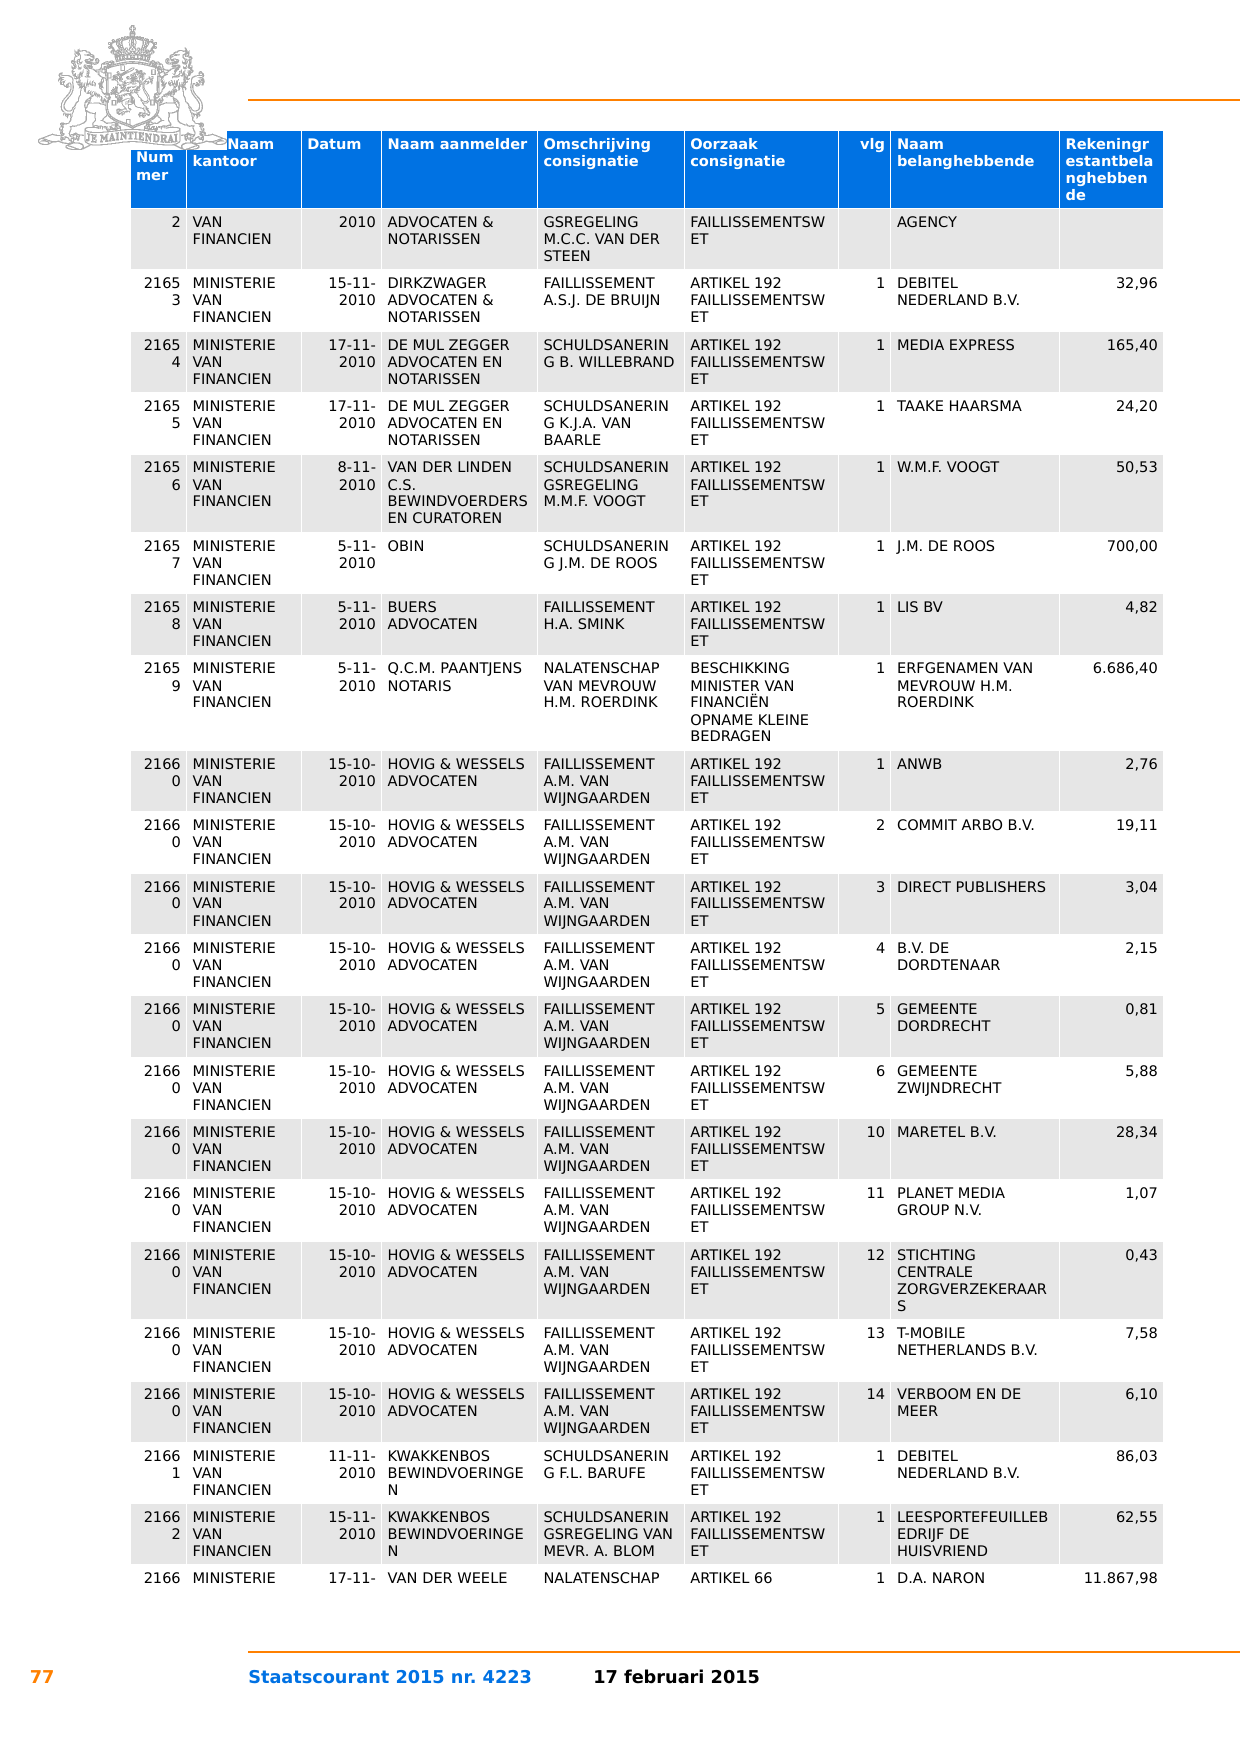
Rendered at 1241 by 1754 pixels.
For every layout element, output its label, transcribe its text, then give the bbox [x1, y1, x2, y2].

table_cell 3 [839, 874, 890, 934]
table_cell 5-11-2010 [302, 533, 381, 593]
table_cell VAN FINANCIEN [187, 209, 301, 269]
table_cell ARTIKEL 192 FAILLISSEMENTSWET [685, 996, 838, 1057]
table_cell 21660 [131, 751, 186, 811]
table_cell HOVIG & WESSELS ADVOCATEN [382, 1119, 537, 1179]
table_cell FAILLISSEMENT A.M. VAN WIJNGAARDEN [538, 1119, 684, 1179]
table_cell MINISTERIE VAN FINANCIEN [187, 271, 301, 331]
table_cell 1 [839, 1443, 890, 1503]
table_cell 21660 [131, 1119, 186, 1179]
table_cell 21660 [131, 1382, 186, 1442]
table_cell 0,81 [1060, 996, 1163, 1057]
table_cell 15-10-2010 [302, 1382, 381, 1442]
table_cell 21660 [131, 1320, 186, 1381]
table_cell 10 [839, 1119, 890, 1179]
table_cell 24,20 [1060, 393, 1163, 454]
table_cell GEMEENTE DORDRECHT [891, 996, 1059, 1057]
table_cell 12 [839, 1242, 890, 1319]
table_cell MINISTERIE VAN FINANCIEN [187, 1382, 301, 1442]
table_cell ARTIKEL 192 FAILLISSEMENTSWET [685, 1242, 838, 1319]
table_cell FAILLISSEMENT A.M. VAN WIJNGAARDEN [538, 1382, 684, 1442]
table_cell 5,88 [1060, 1058, 1163, 1118]
table_cell [1060, 209, 1163, 269]
table_cell HOVIG & WESSELS ADVOCATEN [382, 813, 537, 873]
table_cell 15-10-2010 [302, 1320, 381, 1381]
table_cell ARTIKEL 192 FAILLISSEMENTSWET [685, 1320, 838, 1381]
table_cell 21653 [131, 271, 186, 331]
table_cell ERFGENAMEN VAN MEVROUW H.M. ROERDINK [891, 656, 1059, 750]
table_cell BESCHIKKING MINISTER VAN FINANCIËN OPNAME KLEINE BEDRAGEN [685, 656, 838, 750]
table_cell FAILLISSEMENT A.M. VAN WIJNGAARDEN [538, 1320, 684, 1381]
table_cell 21657 [131, 533, 186, 593]
table_cell ARTIKEL 192 FAILLISSEMENTSWET [685, 533, 838, 593]
table_cell [839, 209, 890, 269]
table_cell 15-11-2010 [302, 271, 381, 331]
table_cell ARTIKEL 192 FAILLISSEMENTSWET [685, 1119, 838, 1179]
table_cell 6.686,40 [1060, 656, 1163, 750]
table_cell 700,00 [1060, 533, 1163, 593]
table_cell 11.867,98 [1060, 1566, 1163, 1592]
table_cell ANWB [891, 751, 1059, 811]
table_cell FAILLISSEMENT A.M. VAN WIJNGAARDEN [538, 1242, 684, 1319]
table_cell 2166 [131, 1566, 186, 1592]
table_cell ARTIKEL 192 FAILLISSEMENTSWET [685, 874, 838, 934]
table_cell 1 [839, 332, 890, 392]
table_cell FAILLISSEMENT A.M. VAN WIJNGAARDEN [538, 813, 684, 873]
table_cell ARTIKEL 192 FAILLISSEMENTSWET [685, 813, 838, 873]
table_cell ARTIKEL 192 FAILLISSEMENTSWET [685, 1382, 838, 1442]
table_cell 5-11-2010 [302, 656, 381, 750]
table_cell Q.C.M. PAANTJENS NOTARIS [382, 656, 537, 750]
table_cell 21660 [131, 935, 186, 995]
table_cell TAAKE HAARSMA [891, 393, 1059, 454]
table_cell ARTIKEL 192 FAILLISSEMENTSWET [685, 332, 838, 392]
table_cell ARTIKEL 192 FAILLISSEMENTSWET [685, 1058, 838, 1118]
table_cell MINISTERIE [187, 1566, 301, 1592]
table_cell D.A. NARON [891, 1566, 1059, 1592]
table_cell 11-11-2010 [302, 1443, 381, 1503]
table_cell FAILLISSEMENT A.S.J. DE BRUIJN [538, 271, 684, 331]
table_cell ARTIKEL 192 FAILLISSEMENTSWET [685, 751, 838, 811]
table_cell ARTIKEL 192 FAILLISSEMENTSWET [685, 1181, 838, 1241]
table_cell 21658 [131, 594, 186, 655]
table_cell 1 [839, 1504, 890, 1564]
table_cell DEBITEL NEDERLAND B.V. [891, 1443, 1059, 1503]
picture [38, 25, 227, 150]
table_cell MINISTERIE VAN FINANCIEN [187, 455, 301, 532]
table_cell MEDIA EXPRESS [891, 332, 1059, 392]
table_cell 21655 [131, 393, 186, 454]
table_cell 4,82 [1060, 594, 1163, 655]
table_cell 62,55 [1060, 1504, 1163, 1564]
table_cell 1 [839, 1566, 890, 1592]
table_cell 4 [839, 935, 890, 995]
table_cell MINISTERIE VAN FINANCIEN [187, 874, 301, 934]
table_cell MINISTERIE VAN FINANCIEN [187, 751, 301, 811]
table_cell 50,53 [1060, 455, 1163, 532]
table_cell 2,15 [1060, 935, 1163, 995]
table_cell PLANET MEDIA GROUP N.V. [891, 1181, 1059, 1241]
table_cell LEESPORTEFEUILLEBEDRIJF DE HUISVRIEND [891, 1504, 1059, 1564]
table_cell MINISTERIE VAN FINANCIEN [187, 533, 301, 593]
table_cell 8-11-2010 [302, 455, 381, 532]
table_cell 7,58 [1060, 1320, 1163, 1381]
table_cell 21662 [131, 1504, 186, 1564]
table_cell VAN DER LINDEN C.S. BEWINDVOERDERS EN CURATOREN [382, 455, 537, 532]
table_cell T-MOBILE NETHERLANDS B.V. [891, 1320, 1059, 1381]
table_cell 13 [839, 1320, 890, 1381]
table_cell ARTIKEL 192 FAILLISSEMENTSWET [685, 393, 838, 454]
table_cell HOVIG & WESSELS ADVOCATEN [382, 751, 537, 811]
table_cell 15-10-2010 [302, 1242, 381, 1319]
table_cell 21661 [131, 1443, 186, 1503]
table_cell FAILLISSEMENT A.M. VAN WIJNGAARDEN [538, 1058, 684, 1118]
table_header Rekeningrestantbelanghebbende [1060, 131, 1163, 208]
table_cell 15-11-2010 [302, 1504, 381, 1564]
table_cell J.M. DE ROOS [891, 533, 1059, 593]
table_cell 2,76 [1060, 751, 1163, 811]
table_cell 2 [131, 209, 186, 269]
table_cell 15-10-2010 [302, 874, 381, 934]
table_cell SCHULDSANERING K.J.A. VAN BAARLE [538, 393, 684, 454]
table_cell ARTIKEL 192 FAILLISSEMENTSWET [685, 935, 838, 995]
table_cell STICHTING CENTRALE ZORGVERZEKERAARS [891, 1242, 1059, 1319]
table_cell FAILLISSEMENT A.M. VAN WIJNGAARDEN [538, 996, 684, 1057]
table_cell MINISTERIE VAN FINANCIEN [187, 996, 301, 1057]
table_cell MINISTERIE VAN FINANCIEN [187, 332, 301, 392]
table_header Datum [302, 131, 381, 208]
table_cell 11 [839, 1181, 890, 1241]
table_cell MINISTERIE VAN FINANCIEN [187, 1443, 301, 1503]
table_cell MINISTERIE VAN FINANCIEN [187, 656, 301, 750]
table_cell NALATENSCHAP VAN MEVROUW H.M. ROERDINK [538, 656, 684, 750]
table_cell HOVIG & WESSELS ADVOCATEN [382, 1242, 537, 1319]
table_cell 21660 [131, 1058, 186, 1118]
table_cell MINISTERIE VAN FINANCIEN [187, 1181, 301, 1241]
table_cell ARTIKEL 192 FAILLISSEMENTSWET [685, 1443, 838, 1503]
table_cell 2010 [302, 209, 381, 269]
table_cell HOVIG & WESSELS ADVOCATEN [382, 1181, 537, 1241]
table_cell 21660 [131, 996, 186, 1057]
table_cell 15-10-2010 [302, 751, 381, 811]
table_cell AGENCY [891, 209, 1059, 269]
table_cell ARTIKEL 66 [685, 1566, 838, 1592]
table_cell 1 [839, 533, 890, 593]
table_cell ARTIKEL 192 FAILLISSEMENTSWET [685, 271, 838, 331]
table_cell HOVIG & WESSELS ADVOCATEN [382, 996, 537, 1057]
table_cell 5-11-2010 [302, 594, 381, 655]
table_cell 15-10-2010 [302, 996, 381, 1057]
table_cell HOVIG & WESSELS ADVOCATEN [382, 1382, 537, 1442]
table_header Oorzaak consignatie [685, 131, 838, 208]
table_cell MINISTERIE VAN FINANCIEN [187, 594, 301, 655]
table_cell ARTIKEL 192 FAILLISSEMENTSWET [685, 594, 838, 655]
table_cell DEBITEL NEDERLAND B.V. [891, 271, 1059, 331]
table_cell DE MUL ZEGGER ADVOCATEN EN NOTARISSEN [382, 332, 537, 392]
table_cell MINISTERIE VAN FINANCIEN [187, 1242, 301, 1319]
table_cell SCHULDSANERINGSREGELING M.M.F. VOOGT [538, 455, 684, 532]
table_cell 165,40 [1060, 332, 1163, 392]
table_cell 1 [839, 393, 890, 454]
table_cell HOVIG & WESSELS ADVOCATEN [382, 935, 537, 995]
table_cell FAILLISSEMENT A.M. VAN WIJNGAARDEN [538, 751, 684, 811]
table_cell COMMIT ARBO B.V. [891, 813, 1059, 873]
table_cell 0,43 [1060, 1242, 1163, 1319]
table_cell SCHULDSANERING J.M. DE ROOS [538, 533, 684, 593]
table_cell 17-11- [302, 1566, 381, 1592]
table_cell FAILLISSEMENT A.M. VAN WIJNGAARDEN [538, 935, 684, 995]
table_cell 15-10-2010 [302, 1058, 381, 1118]
table_cell 21654 [131, 332, 186, 392]
table_cell VERBOOM EN DE MEER [891, 1382, 1059, 1442]
table_cell FAILLISSEMENT A.M. VAN WIJNGAARDEN [538, 1181, 684, 1241]
table_cell 5 [839, 996, 890, 1057]
table_header vlg [839, 131, 890, 208]
table_cell 1 [839, 455, 890, 532]
table_cell 17-11-2010 [302, 393, 381, 454]
table_cell FAILLISSEMENT A.M. VAN WIJNGAARDEN [538, 874, 684, 934]
table_cell 21659 [131, 656, 186, 750]
table_cell BUERS ADVOCATEN [382, 594, 537, 655]
table_cell 3,04 [1060, 874, 1163, 934]
table_cell MINISTERIE VAN FINANCIEN [187, 1504, 301, 1564]
table_cell DE MUL ZEGGER ADVOCATEN EN NOTARISSEN [382, 393, 537, 454]
table_cell 1 [839, 271, 890, 331]
table_cell 15-10-2010 [302, 935, 381, 995]
table_cell GEMEENTE ZWIJNDRECHT [891, 1058, 1059, 1118]
table_cell VAN DER WEELE [382, 1566, 537, 1592]
table_cell 14 [839, 1382, 890, 1442]
table_cell FAILLISSEMENTSWET [685, 209, 838, 269]
table_cell 6 [839, 1058, 890, 1118]
table_cell HOVIG & WESSELS ADVOCATEN [382, 874, 537, 934]
table_header Omschrijving consignatie [538, 131, 684, 208]
table_header Nummer [131, 150, 186, 208]
table_cell MINISTERIE VAN FINANCIEN [187, 1058, 301, 1118]
table_cell SCHULDSANERING F.L. BARUFE [538, 1443, 684, 1503]
table_cell W.M.F. VOOGT [891, 455, 1059, 532]
table_cell 6,10 [1060, 1382, 1163, 1442]
table_cell DIRKZWAGER ADVOCATEN & NOTARISSEN [382, 271, 537, 331]
table_cell HOVIG & WESSELS ADVOCATEN [382, 1058, 537, 1118]
table_cell SCHULDSANERING B. WILLEBRAND [538, 332, 684, 392]
table_cell 21660 [131, 1181, 186, 1241]
table_cell LIS BV [891, 594, 1059, 655]
table_cell 28,34 [1060, 1119, 1163, 1179]
table_cell MINISTERIE VAN FINANCIEN [187, 393, 301, 454]
table_cell NALATENSCHAP [538, 1566, 684, 1592]
table_cell 21660 [131, 813, 186, 873]
table_cell ADVOCATEN & NOTARISSEN [382, 209, 537, 269]
table_cell KWAKKENBOS BEWINDVOERINGEN [382, 1504, 537, 1564]
table_cell 2 [839, 813, 890, 873]
table_cell MINISTERIE VAN FINANCIEN [187, 1119, 301, 1179]
table_cell FAILLISSEMENT H.A. SMINK [538, 594, 684, 655]
table_cell ARTIKEL 192 FAILLISSEMENTSWET [685, 455, 838, 532]
table_cell 1 [839, 594, 890, 655]
table_cell 1 [839, 656, 890, 750]
table_cell ARTIKEL 192 FAILLISSEMENTSWET [685, 1504, 838, 1564]
table_cell SCHULDSANERINGSREGELING VAN MEVR. A. BLOM [538, 1504, 684, 1564]
table_cell OBIN [382, 533, 537, 593]
table_cell MINISTERIE VAN FINANCIEN [187, 813, 301, 873]
table_cell GSREGELING M.C.C. VAN DER STEEN [538, 209, 684, 269]
table_cell MINISTERIE VAN FINANCIEN [187, 1320, 301, 1381]
table_cell 15-10-2010 [302, 813, 381, 873]
table_cell 21660 [131, 1242, 186, 1319]
table_cell 21660 [131, 874, 186, 934]
table_cell DIRECT PUBLISHERS [891, 874, 1059, 934]
table_header Naam belanghebbende [891, 131, 1059, 208]
table_cell 15-10-2010 [302, 1119, 381, 1179]
table_cell B.V. DE DORDTENAAR [891, 935, 1059, 995]
table_cell 19,11 [1060, 813, 1163, 873]
table_cell 1 [839, 751, 890, 811]
table_cell MINISTERIE VAN FINANCIEN [187, 935, 301, 995]
table_cell 15-10-2010 [302, 1181, 381, 1241]
table_cell 86,03 [1060, 1443, 1163, 1503]
table_cell KWAKKENBOS BEWINDVOERINGEN [382, 1443, 537, 1503]
table_cell 21656 [131, 455, 186, 532]
table_cell 1,07 [1060, 1181, 1163, 1241]
table_header Naam kantoor [187, 131, 301, 208]
table_cell 32,96 [1060, 271, 1163, 331]
table_cell MARETEL B.V. [891, 1119, 1059, 1179]
table_cell HOVIG & WESSELS ADVOCATEN [382, 1320, 537, 1381]
table_cell 17-11-2010 [302, 332, 381, 392]
table_header Naam aanmelder [382, 131, 537, 208]
